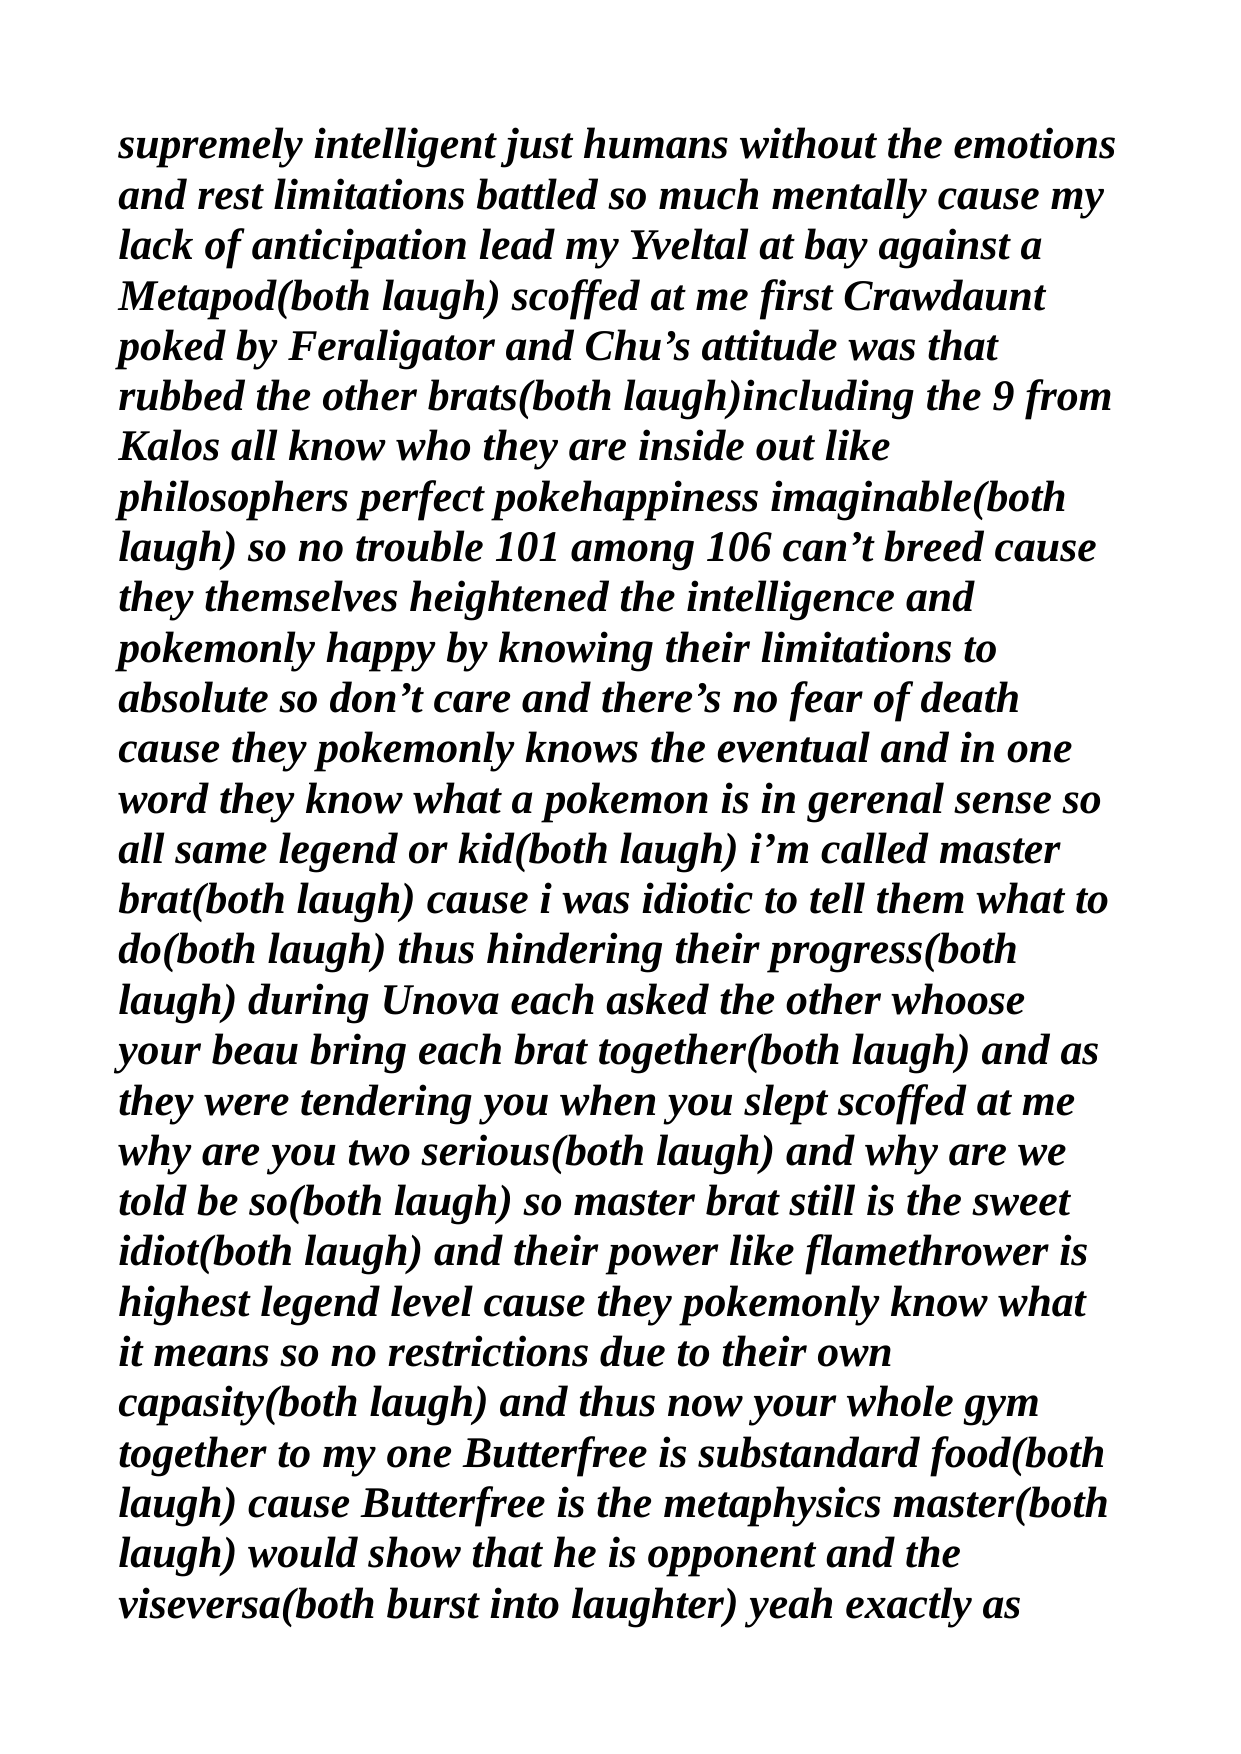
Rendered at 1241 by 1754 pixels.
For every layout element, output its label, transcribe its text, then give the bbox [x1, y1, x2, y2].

text supremely intelligent just humans without the emotions and rest limitations battled so much mentally cause my lack of anticipation lead my Yveltal at bay against a Metapod(both laugh) scoffed at me first Crawdaunt poked by Feraligator and Chu’s attitude was that rubbed the other brats(both laugh)including the 9 from Kalos all know who they are inside out like philosophers perfect pokehappiness imaginable(both laugh) so no trouble 101 among 106 can’t breed cause they themselves heightened the intelligence and pokemonly happy by knowing their limitations to absolute so don’t care and there’s no fear of death cause they pokemonly knows the eventual and in one word they know what a pokemon is in gerenal sense so all same legend or kid(both laugh) i’m called master brat(both laugh) cause i was idiotic to tell them what to do(both laugh) thus hindering their progress(both laugh) during Unova each asked the other whoose your beau bring each brat together(both laugh) and as they were tendering you when you slept scoffed at me why are you two serious(both laugh) and why are we told be so(both laugh) so master brat still is the sweet idiot(both laugh) and their power like flamethrower is highest legend level cause they pokemonly know what it means so no restrictions due to their own capasity(both laugh) and thus now your whole gym together to my one Butterfree is substandard food(both laugh) cause Butterfree is the metaphysics master(both laugh) would show that he is opponent and the viseversa(both burst into laughter) yeah exactly as [118, 118, 1122, 1627]
